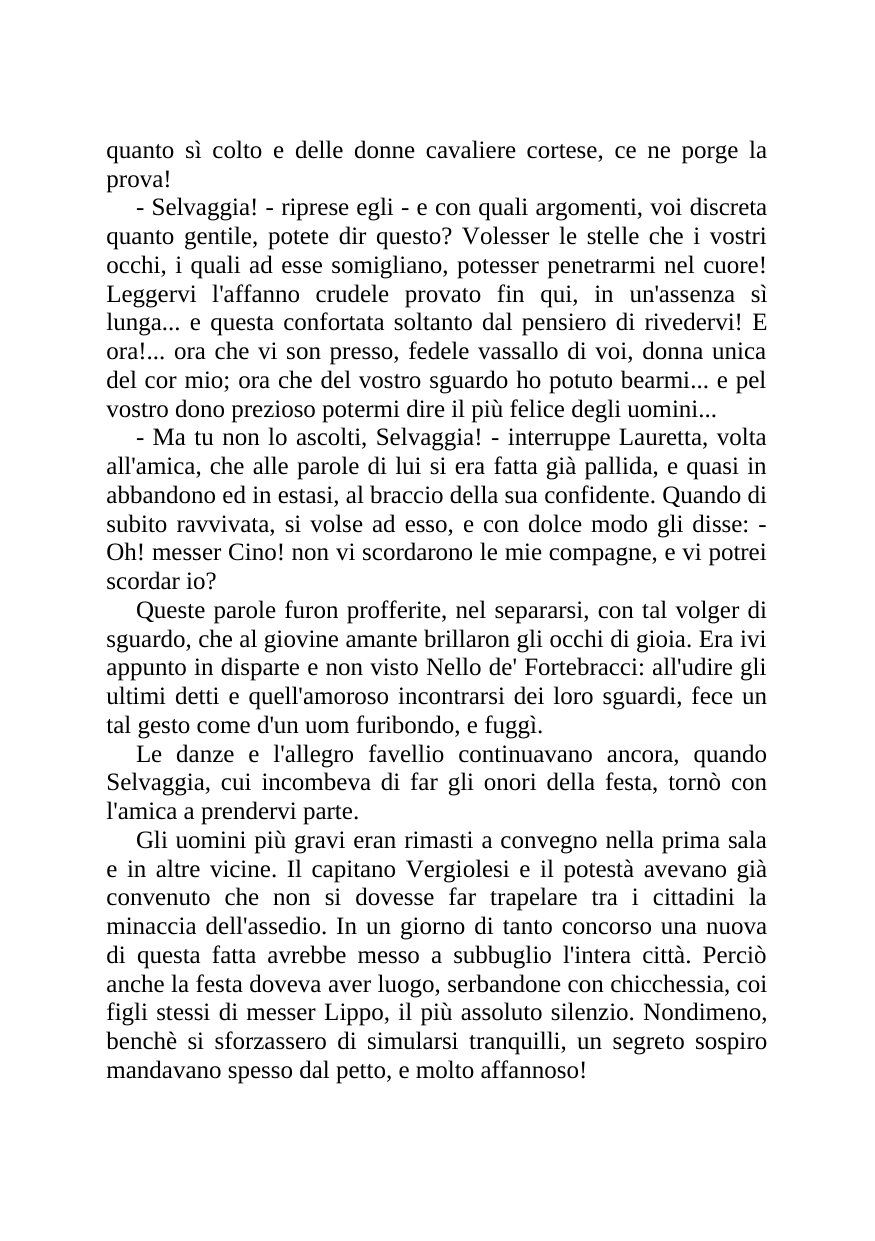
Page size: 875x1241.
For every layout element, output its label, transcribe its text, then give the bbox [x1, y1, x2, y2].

text - Selvaggia! - riprese egli - e con quali argomenti, voi discreta quanto gentile, potete dir questo? Volesser le stelle che i vostri occhi, i quali ad esse somigliano, potesser penetrarmi nel cuore! Leggervi l'affanno crudele provato fin qui, in un'assenza sì lunga... e questa confortata soltanto dal pensiero di rivedervi! E ora!... ora che vi son presso, fedele vassallo di voi, donna unica del cor mio; ora che del vostro sguardo ho potuto bearmi... e pel vostro dono prezioso potermi dire il più felice degli uomini... [106, 192, 768, 422]
text - Ma tu non lo ascolti, Selvaggia! - interruppe Lauretta, volta all'amica, che alle parole di lui si era fatta già pallida, e quasi in abbandono ed in estasi, al braccio della sua confidente. Quando di subito ravvivata, si volse ad esso, e con dolce modo gli disse: - Oh! messer Cino! non vi scordarono le mie compagne, e vi potrei scordar io? [106, 422, 768, 595]
text quanto sì colto e delle donne cavaliere cortese, ce ne porge la prova! [106, 135, 768, 192]
text Queste parole furon profferite, nel separarsi, con tal volger di sguardo, che al giovine amante brillaron gli occhi di gioia. Era ivi appunto in disparte e non visto Nello de' Fortebracci: all'udire gli ultimi detti e quell'amoroso incontrarsi dei loro sguardi, fece un tal gesto come d'un uom furibondo, e fuggì. [106, 595, 768, 739]
text Gli uomini più gravi eran rimasti a convegno nella prima sala e in altre vicine. Il capitano Vergiolesi e il potestà avevano già convenuto che non si dovesse far trapelare tra i cittadini la minaccia dell'assedio. In un giorno di tanto concorso una nuova di questa fatta avrebbe messo a subbuglio l'intera città. Perciò anche la festa doveva aver luogo, serbandone con chicchessia, coi figli stessi di messer Lippo, il più assoluto silenzio. Nondimeno, benchè si sforzassero di simularsi tranquilli, un segreto sospiro mandavano spesso dal petto, e molto affannoso! [106, 825, 768, 1084]
text Le danze e l'allegro favellio continuavano ancora, quando Selvaggia, cui incombeva di far gli onori della festa, tornò con l'amica a prendervi parte. [106, 739, 768, 825]
